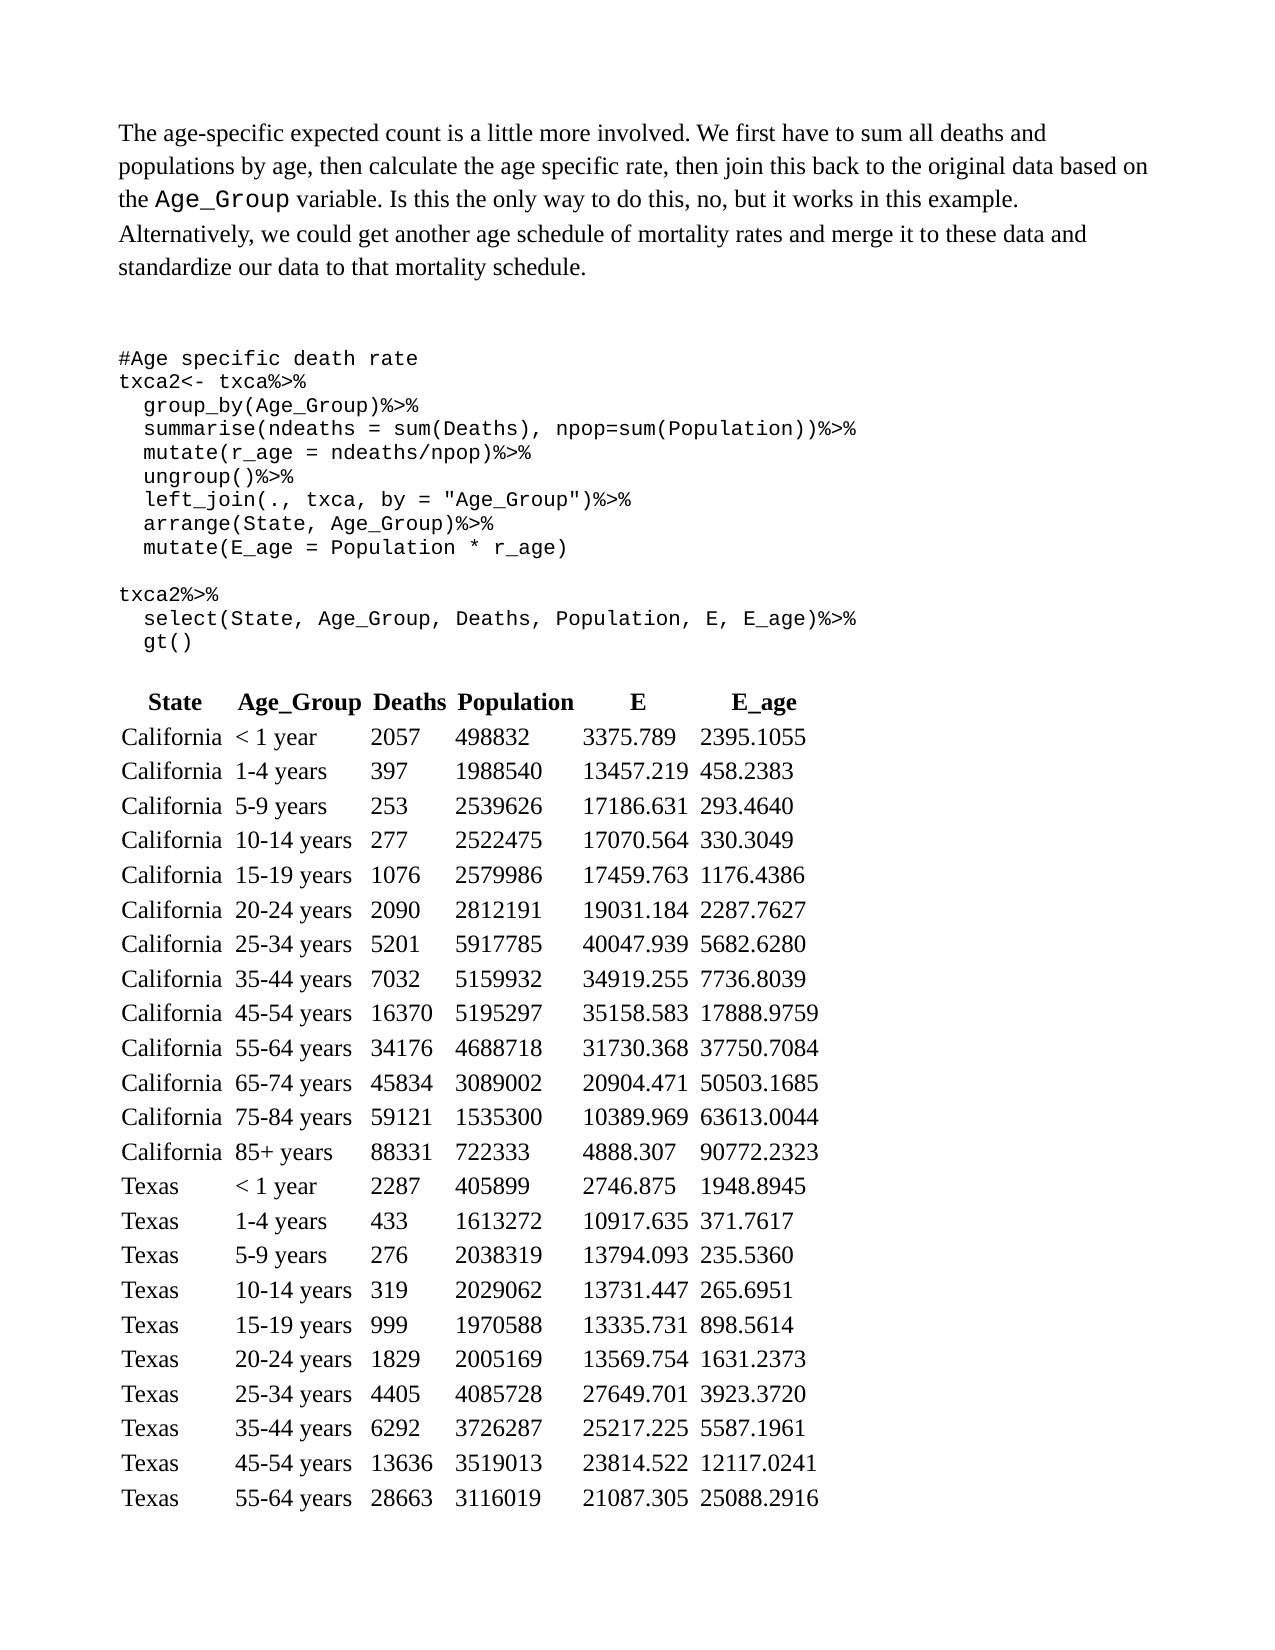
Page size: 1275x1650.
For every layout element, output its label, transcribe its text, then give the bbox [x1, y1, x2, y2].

table_cell 63613.0044 [697, 1099, 831, 1134]
text summarise(ndeaths = sum(Deaths), npop=sum(Population))%>% [118, 418, 1157, 442]
table_cell Texas [118, 1272, 232, 1307]
table_cell 898.5614 [697, 1307, 831, 1341]
table_cell California [118, 823, 232, 857]
table_cell 1-4 years [232, 1203, 367, 1238]
table_cell 2005169 [452, 1341, 579, 1376]
table_cell 2746.875 [580, 1169, 697, 1203]
table_cell 458.2383 [697, 754, 831, 788]
table_cell < 1 year [232, 1169, 367, 1203]
table_cell 3726287 [452, 1411, 579, 1445]
table_cell 45-54 years [232, 996, 367, 1030]
table_cell 498832 [452, 719, 579, 753]
table_cell 5195297 [452, 996, 579, 1030]
text ungroup()%>% [118, 466, 1157, 489]
table_cell 1535300 [452, 1099, 579, 1134]
table_cell 4405 [368, 1376, 452, 1411]
table_cell 2522475 [452, 823, 579, 857]
table_cell California [118, 926, 232, 961]
table_cell 13636 [368, 1445, 452, 1480]
table_cell < 1 year [232, 719, 367, 753]
table_cell Texas [118, 1376, 232, 1411]
table_cell 2812191 [452, 892, 579, 926]
table_cell 2287.7627 [697, 892, 831, 926]
table_cell California [118, 1065, 232, 1099]
table_header E [580, 684, 697, 719]
table_cell 31730.368 [580, 1030, 697, 1065]
table_cell 20-24 years [232, 1341, 367, 1376]
table_cell 265.6951 [697, 1272, 831, 1307]
table_cell Texas [118, 1411, 232, 1445]
table_cell 1-4 years [232, 754, 367, 788]
table_cell 2090 [368, 892, 452, 926]
table_cell 397 [368, 754, 452, 788]
table_cell 1948.8945 [697, 1169, 831, 1203]
table_cell 405899 [452, 1169, 579, 1203]
table_cell 2395.1055 [697, 719, 831, 753]
table_cell California [118, 788, 232, 823]
table_cell 999 [368, 1307, 452, 1341]
table_cell California [118, 1030, 232, 1065]
table_cell 35-44 years [232, 961, 367, 996]
table_cell 25088.2916 [697, 1480, 831, 1514]
text select(State, Age_Group, Deaths, Population, E, E_age)%>% [118, 608, 1157, 631]
table_cell 16370 [368, 996, 452, 1030]
text #Age specific death rate [118, 347, 1157, 371]
table_cell 12117.0241 [697, 1445, 831, 1480]
table_cell Texas [118, 1480, 232, 1514]
table_cell 5-9 years [232, 788, 367, 823]
table_cell 319 [368, 1272, 452, 1307]
table_cell 88331 [368, 1134, 452, 1168]
table_cell 4688718 [452, 1030, 579, 1065]
table_cell 1988540 [452, 754, 579, 788]
table_cell 90772.2323 [697, 1134, 831, 1168]
table_cell 15-19 years [232, 1307, 367, 1341]
table_cell 45-54 years [232, 1445, 367, 1480]
table_cell 13569.754 [580, 1341, 697, 1376]
table_cell 37750.7084 [697, 1030, 831, 1065]
table_cell California [118, 1099, 232, 1134]
table_cell 3519013 [452, 1445, 579, 1480]
table_cell 371.7617 [697, 1203, 831, 1238]
table_cell 50503.1685 [697, 1065, 831, 1099]
table_cell 10-14 years [232, 1272, 367, 1307]
table_cell 3116019 [452, 1480, 579, 1514]
table_cell 15-19 years [232, 857, 367, 892]
table_cell California [118, 719, 232, 753]
table_cell California [118, 996, 232, 1030]
table_cell 17888.9759 [697, 996, 831, 1030]
text txca2<- txca%>% [118, 371, 1157, 395]
table_cell 13335.731 [580, 1307, 697, 1341]
table_header Population [452, 684, 579, 719]
table_cell 55-64 years [232, 1480, 367, 1514]
table_cell 45834 [368, 1065, 452, 1099]
table_cell 2057 [368, 719, 452, 753]
table_cell 40047.939 [580, 926, 697, 961]
table_cell 433 [368, 1203, 452, 1238]
table_cell California [118, 961, 232, 996]
table_cell Texas [118, 1169, 232, 1203]
table_header State [118, 684, 232, 719]
text mutate(E_age = Population * r_age) [118, 537, 1157, 560]
table_cell 7032 [368, 961, 452, 996]
table_cell California [118, 1134, 232, 1168]
table_cell 13731.447 [580, 1272, 697, 1307]
table_cell 25-34 years [232, 926, 367, 961]
table_cell 5201 [368, 926, 452, 961]
table_cell 253 [368, 788, 452, 823]
table_cell 13794.093 [580, 1238, 697, 1272]
table_cell 13457.219 [580, 754, 697, 788]
table_cell 65-74 years [232, 1065, 367, 1099]
table_cell 235.5360 [697, 1238, 831, 1272]
table_cell 722333 [452, 1134, 579, 1168]
text group_by(Age_Group)%>% [118, 395, 1157, 418]
table_cell 35-44 years [232, 1411, 367, 1445]
text mutate(r_age = ndeaths/npop)%>% [118, 442, 1157, 466]
table_cell 25217.225 [580, 1411, 697, 1445]
table_cell 3089002 [452, 1065, 579, 1099]
table_cell 7736.8039 [697, 961, 831, 996]
table_cell 10917.635 [580, 1203, 697, 1238]
table_cell 17186.631 [580, 788, 697, 823]
table_header Age_Group [232, 684, 367, 719]
table_cell 5682.6280 [697, 926, 831, 961]
table_cell 330.3049 [697, 823, 831, 857]
table_cell California [118, 892, 232, 926]
table_cell 34919.255 [580, 961, 697, 996]
table_cell 17459.763 [580, 857, 697, 892]
table_header Deaths [368, 684, 452, 719]
table_cell 277 [368, 823, 452, 857]
text arrange(State, Age_Group)%>% [118, 513, 1157, 537]
table_cell 20-24 years [232, 892, 367, 926]
table_cell 1613272 [452, 1203, 579, 1238]
table_cell 10-14 years [232, 823, 367, 857]
table_cell 1076 [368, 857, 452, 892]
table_cell 10389.969 [580, 1099, 697, 1134]
table_cell Texas [118, 1238, 232, 1272]
table_cell 6292 [368, 1411, 452, 1445]
table_cell 85+ years [232, 1134, 367, 1168]
table_cell 2038319 [452, 1238, 579, 1272]
text left_join(., txca, by = "Age_Group")%>% [118, 489, 1157, 513]
text txca2%>% [118, 584, 1157, 608]
table_cell 25-34 years [232, 1376, 367, 1411]
table_cell 23814.522 [580, 1445, 697, 1480]
text The age-specific expected count is a little more involved. We first have to sum all deaths and populations by age, then calculate the age specific rate, then join this back to the original data based on the Age_Group variable. Is this the only way to do this, no, but it works in this example. Alternatively, we could get another age schedule of mortality rates and merge it to these data and standardize our data to that mortality schedule. [118, 118, 1157, 281]
table_cell 5-9 years [232, 1238, 367, 1272]
table_cell 19031.184 [580, 892, 697, 926]
table_cell 2539626 [452, 788, 579, 823]
table_cell 21087.305 [580, 1480, 697, 1514]
table_cell Texas [118, 1307, 232, 1341]
table_cell 34176 [368, 1030, 452, 1065]
table_cell 4888.307 [580, 1134, 697, 1168]
table_cell 59121 [368, 1099, 452, 1134]
table_cell 5587.1961 [697, 1411, 831, 1445]
table_cell Texas [118, 1445, 232, 1480]
table_cell 1970588 [452, 1307, 579, 1341]
table_cell 1631.2373 [697, 1341, 831, 1376]
table_cell 293.4640 [697, 788, 831, 823]
table_cell 5159932 [452, 961, 579, 996]
table_cell 2287 [368, 1169, 452, 1203]
table_cell 28663 [368, 1480, 452, 1514]
table_cell 4085728 [452, 1376, 579, 1411]
table_cell Texas [118, 1341, 232, 1376]
table_cell California [118, 857, 232, 892]
table_cell 27649.701 [580, 1376, 697, 1411]
table_cell California [118, 754, 232, 788]
table_cell 3375.789 [580, 719, 697, 753]
table_cell 75-84 years [232, 1099, 367, 1134]
table_cell 3923.3720 [697, 1376, 831, 1411]
table_cell 1829 [368, 1341, 452, 1376]
table_cell 1176.4386 [697, 857, 831, 892]
table_cell Texas [118, 1203, 232, 1238]
table_cell 276 [368, 1238, 452, 1272]
table_cell 55-64 years [232, 1030, 367, 1065]
table_cell 20904.471 [580, 1065, 697, 1099]
table_cell 5917785 [452, 926, 579, 961]
table_header E_age [697, 684, 831, 719]
table_cell 2579986 [452, 857, 579, 892]
table_cell 17070.564 [580, 823, 697, 857]
table_cell 2029062 [452, 1272, 579, 1307]
table_cell 35158.583 [580, 996, 697, 1030]
text gt() [118, 631, 1157, 655]
